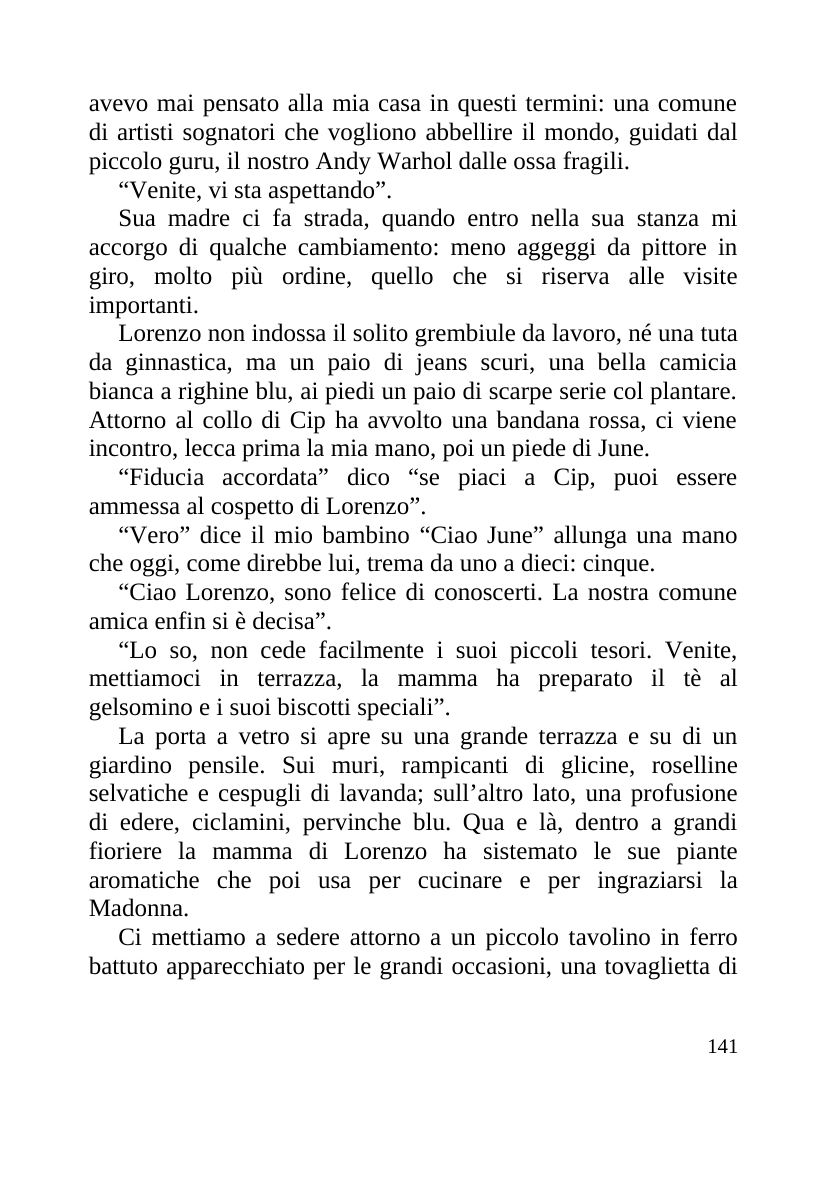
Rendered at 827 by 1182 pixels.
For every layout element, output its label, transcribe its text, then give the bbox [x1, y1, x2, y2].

text “Ciao Lorenzo, sono felice di conoscerti. La nostra comune amica enfin si è decisa”. [88, 577, 738, 635]
text avevo mai pensato alla mia casa in questi termini: una comune di artisti sognatori che vogliono abbellire il mondo, guidati dal piccolo guru, il nostro Andy Warhol dalle ossa fragili. [88, 88, 738, 175]
text La porta a vetro si apre su una grande terrazza e su di un giardino pensile. Sui muri, rampicanti di glicine, roselline selvatiche e cespugli di lavanda; sull’altro lato, una profusione di edere, ciclamini, pervinche blu. Qua e là, dentro a grandi fioriere la mamma di Lorenzo ha sistemato le sue piante aromatiche che poi usa per cucinare e per ingraziarsi la Madonna. [88, 721, 738, 922]
text “Venite, vi sta aspettando”. [88, 175, 738, 203]
text “Lo so, non cede facilmente i suoi piccoli tesori. Venite, mettiamoci in terrazza, la mamma ha preparato il tè al gelsomino e i suoi biscotti speciali”. [88, 635, 738, 721]
text Sua madre ci fa strada, quando entro nella sua stanza mi accorgo di qualche cambiamento: meno aggeggi da pittore in giro, molto più ordine, quello che si riserva alle visite importanti. [88, 203, 738, 318]
text Lorenzo non indossa il solito grembiule da lavoro, né una tuta da ginnastica, ma un paio di jeans scuri, una bella camicia bianca a righine blu, ai piedi un paio di scarpe serie col plantare. Attorno al collo di Cip ha avvolto una bandana rossa, ci viene incontro, lecca prima la mia mano, poi un piede di June. [88, 318, 738, 462]
text “Vero” dice il mio bambino “Ciao June” allunga una mano che oggi, come direbbe lui, trema da uno a dieci: cinque. [88, 520, 738, 577]
text Ci mettiamo a sedere attorno a un piccolo tavolino in ferro battuto apparecchiato per le grandi occasioni, una tovaglietta di [88, 922, 738, 980]
text “Fiducia accordata” dico “se piaci a Cip, puoi essere ammessa al cospetto di Lorenzo”. [88, 462, 738, 520]
